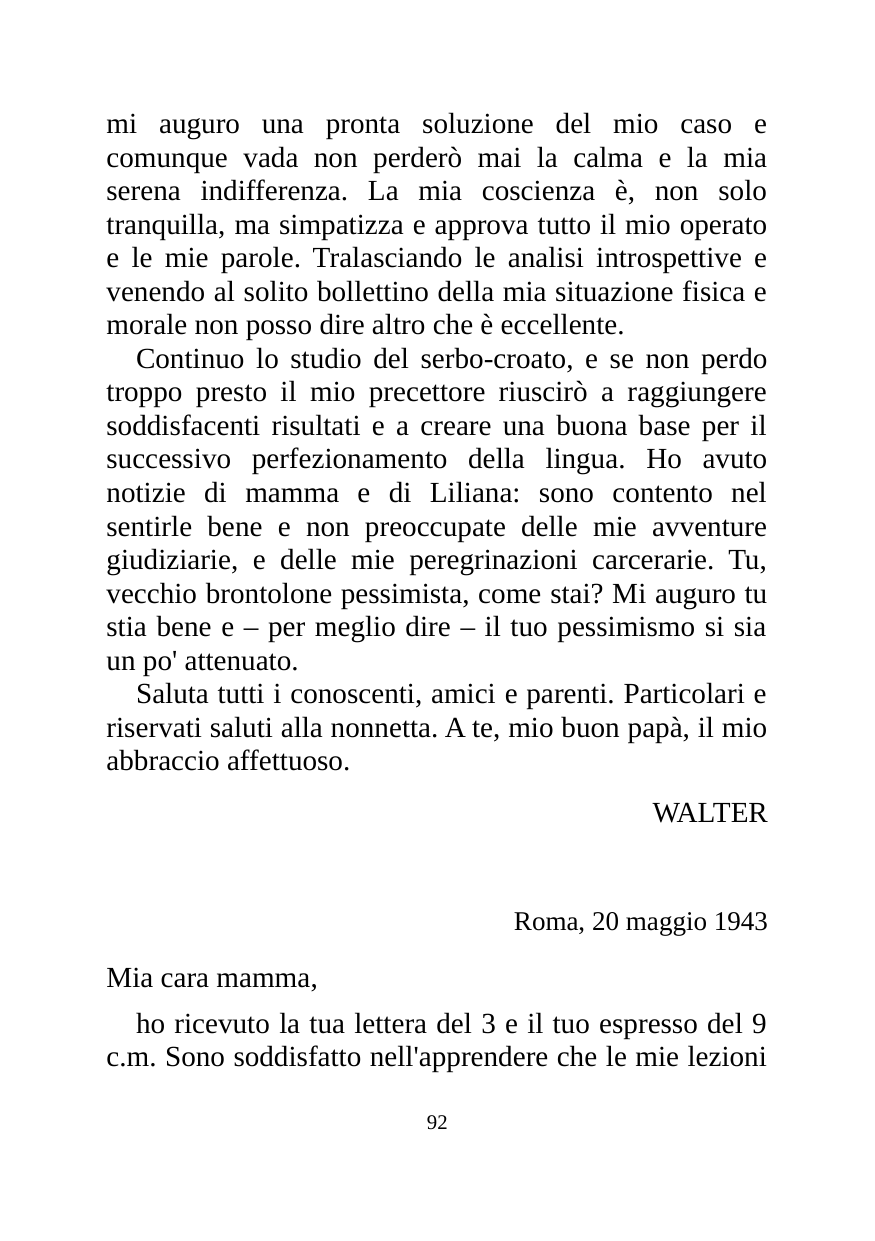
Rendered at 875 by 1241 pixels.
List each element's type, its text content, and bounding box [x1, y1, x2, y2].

text ho ricevuto la tua lettera del 3 e il tuo espresso del 9 c.m. Sono soddisfatto nell'apprendere che le mie lezioni [106, 1006, 768, 1073]
text mi auguro una pronta soluzione del mio caso e comunque vada non perderò mai la calma e la mia serena indifferenza. La mia coscienza è, non solo tranquilla, ma simpatizza e approva tutto il mio operato e le mie parole. Tralasciando le analisi introspettive e venendo al solito bollettino della mia situazione fisica e morale non posso dire altro che è eccellente. [106, 106, 768, 341]
text WALTER [106, 795, 768, 828]
text Saluta tutti i conoscenti, amici e parenti. Particolari e riservati saluti alla nonnetta. A te, mio buon papà, il mio abbraccio affettuoso. [106, 676, 768, 777]
text Roma, 20 maggio 1943 [106, 905, 768, 936]
subtitle Mia cara mamma, [106, 960, 768, 993]
text Continuo lo studio del serbo-croato, e se non perdo troppo presto il mio precettore riuscirò a raggiungere soddisfacenti risultati e a creare una buona base per il successivo perfezionamento della lingua. Ho avuto notizie di mamma e di Liliana: sono contento nel sentirle bene e non preoccupate delle mie avventure giudiziarie, e delle mie peregrinazioni carcerarie. Tu, vecchio brontolone pessimista, come stai? Mi auguro tu stia bene e – per meglio dire – il tuo pessimismo si sia un po' attenuato. [106, 341, 768, 676]
